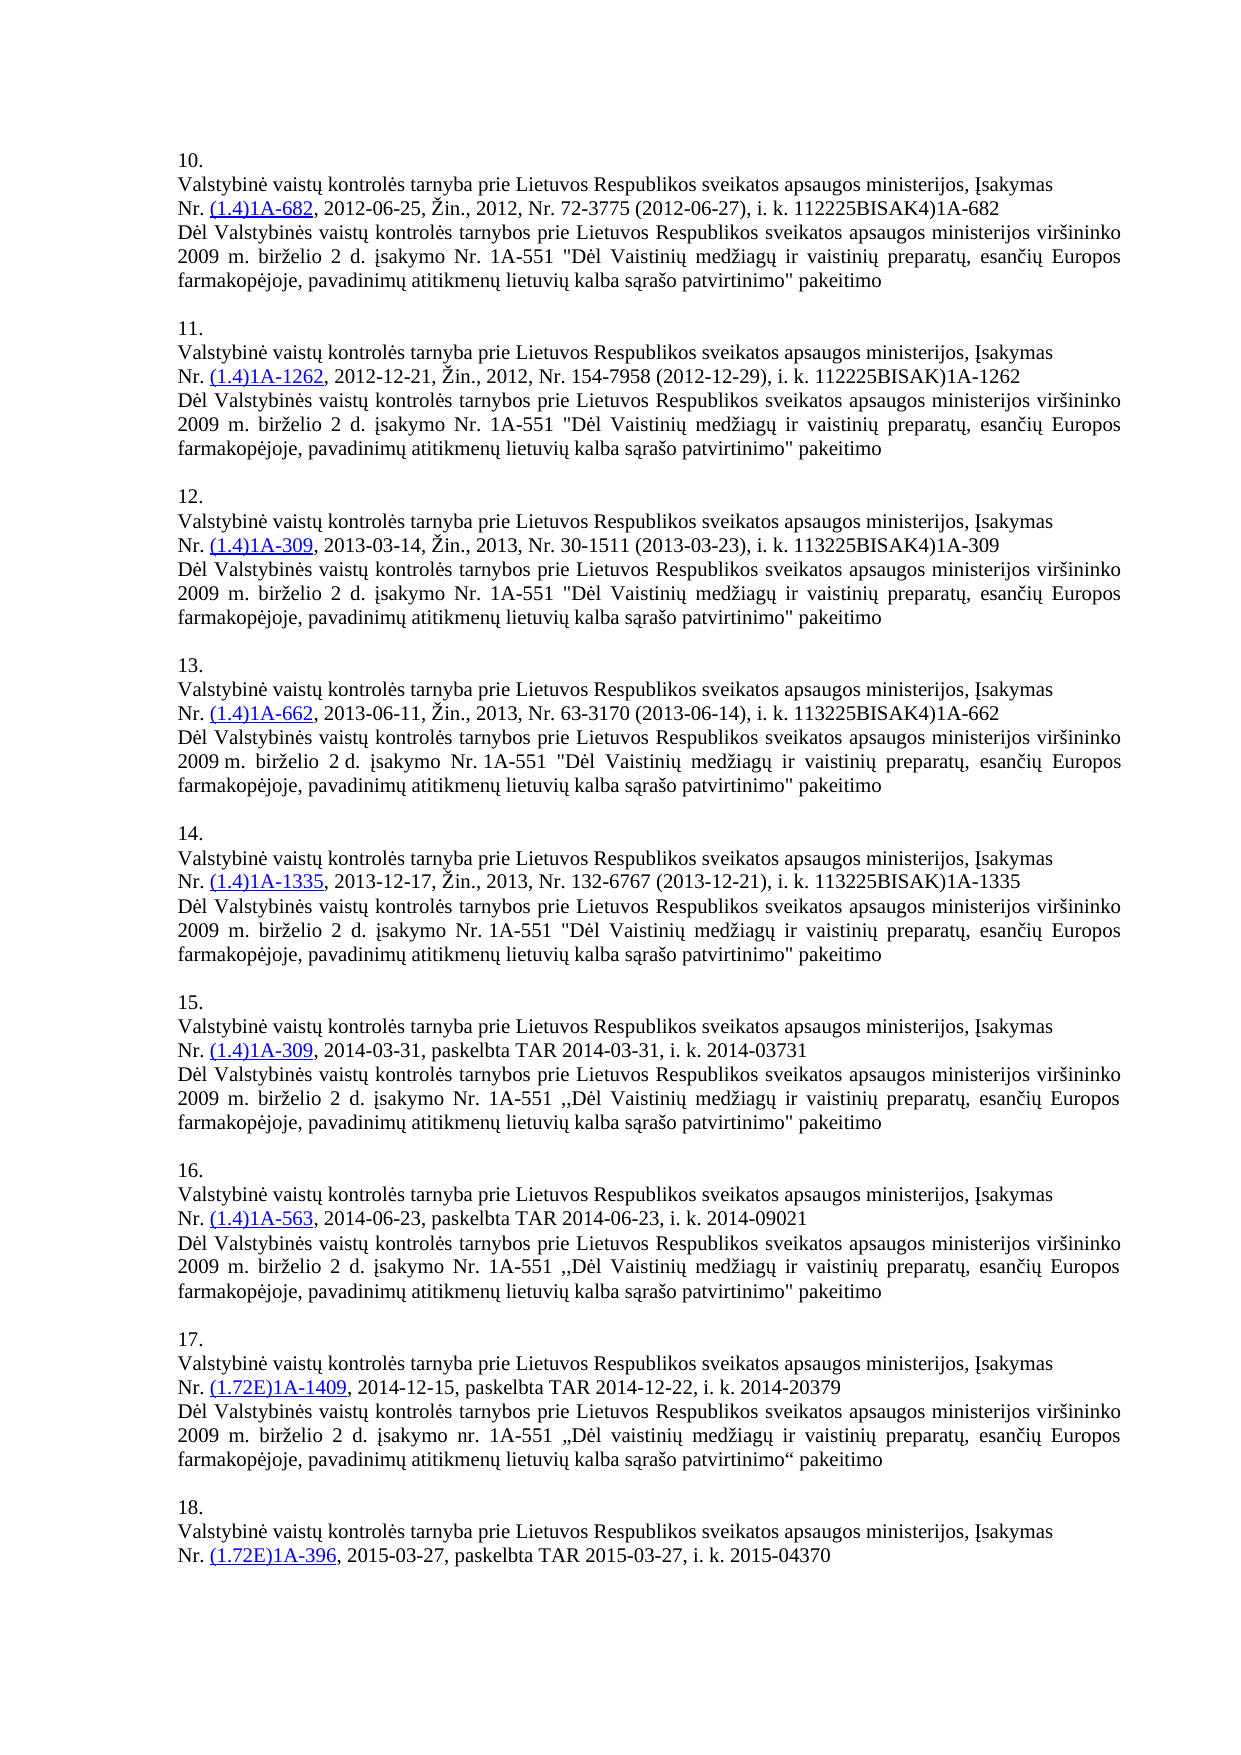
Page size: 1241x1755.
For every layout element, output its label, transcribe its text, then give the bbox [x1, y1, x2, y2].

text 12. [177, 484, 1122, 508]
text Valstybinė vaistų kontrolės tarnyba prie Lietuvos Respublikos sveikatos apsaugos ministerijos, Įsakymas [177, 508, 1122, 533]
text Dėl Valstybinės vaistų kontrolės tarnybos prie Lietuvos Respublikos sveikatos apsaugos ministerijos viršininko 2009 m. birželio 2 d. įsakymo nr. 1A-551 „Dėl vaistinių medžiagų ir vaistinių preparatų, esančių Europos farmakopėjoje, pavadinimų atitikmenų lietuvių kalba sąrašo patvirtinimo“ pakeitimo [177, 1399, 1122, 1471]
text Valstybinė vaistų kontrolės tarnyba prie Lietuvos Respublikos sveikatos apsaugos ministerijos, Įsakymas [177, 1519, 1122, 1543]
text Nr. (1.72E)1A-396, 2015-03-27, paskelbta TAR 2015-03-27, i. k. 2015-04370 [177, 1543, 1122, 1567]
text Valstybinė vaistų kontrolės tarnyba prie Lietuvos Respublikos sveikatos apsaugos ministerijos, Įsakymas [177, 340, 1122, 364]
text Nr. (1.4)1A-563, 2014-06-23, paskelbta TAR 2014-06-23, i. k. 2014-09021 [177, 1206, 1122, 1230]
text Valstybinė vaistų kontrolės tarnyba prie Lietuvos Respublikos sveikatos apsaugos ministerijos, Įsakymas [177, 1014, 1122, 1038]
text Valstybinė vaistų kontrolės tarnyba prie Lietuvos Respublikos sveikatos apsaugos ministerijos, Įsakymas [177, 845, 1122, 869]
text Valstybinė vaistų kontrolės tarnyba prie Lietuvos Respublikos sveikatos apsaugos ministerijos, Įsakymas [177, 1182, 1122, 1206]
text 15. [177, 990, 1122, 1014]
text Nr. (1.4)1A-309, 2014-03-31, paskelbta TAR 2014-03-31, i. k. 2014-03731 [177, 1038, 1122, 1062]
text Nr. (1.4)1A-1335, 2013-12-17, Žin., 2013, Nr. 132-6767 (2013-12-21), i. k. 113225BISAK)1A-1335 [177, 869, 1122, 893]
text Nr. (1.4)1A-309, 2013-03-14, Žin., 2013, Nr. 30-1511 (2013-03-23), i. k. 113225BISAK4)1A-309 [177, 533, 1122, 557]
text 14. [177, 821, 1122, 845]
text 13. [177, 653, 1122, 677]
text 10. [177, 148, 1122, 172]
text Valstybinė vaistų kontrolės tarnyba prie Lietuvos Respublikos sveikatos apsaugos ministerijos, Įsakymas [177, 677, 1122, 701]
text 16. [177, 1158, 1122, 1182]
text Nr. (1.4)1A-662, 2013-06-11, Žin., 2013, Nr. 63-3170 (2013-06-14), i. k. 113225BISAK4)1A-662 [177, 701, 1122, 725]
text Nr. (1.72E)1A-1409, 2014-12-15, paskelbta TAR 2014-12-22, i. k. 2014-20379 [177, 1375, 1122, 1399]
text Dėl Valstybinės vaistų kontrolės tarnybos prie Lietuvos Respublikos sveikatos apsaugos ministerijos viršininko 2009 m. birželio 2 d. įsakymo Nr. 1A-551 "Dėl Vaistinių medžiagų ir vaistinių preparatų, esančių Europos farmakopėjoje, pavadinimų atitikmenų lietuvių kalba sąrašo patvirtinimo" pakeitimo [177, 557, 1122, 629]
text Valstybinė vaistų kontrolės tarnyba prie Lietuvos Respublikos sveikatos apsaugos ministerijos, Įsakymas [177, 1351, 1122, 1375]
text Dėl Valstybinės vaistų kontrolės tarnybos prie Lietuvos Respublikos sveikatos apsaugos ministerijos viršininko 2009 m. birželio 2 d. įsakymo Nr. 1A-551 ,,Dėl Vaistinių medžiagų ir vaistinių preparatų, esančių Europos farmakopėjoje, pavadinimų atitikmenų lietuvių kalba sąrašo patvirtinimo" pakeitimo [177, 1230, 1122, 1303]
text 18. [177, 1495, 1122, 1519]
text Dėl Valstybinės vaistų kontrolės tarnybos prie Lietuvos Respublikos sveikatos apsaugos ministerijos viršininko 2009 m. birželio 2 d. įsakymo Nr. 1A-551 "Dėl Vaistinių medžiagų ir vaistinių preparatų, esančių Europos farmakopėjoje, pavadinimų atitikmenų lietuvių kalba sąrašo patvirtinimo" pakeitimo [177, 725, 1122, 797]
text 11. [177, 316, 1122, 340]
text Nr. (1.4)1A-682, 2012-06-25, Žin., 2012, Nr. 72-3775 (2012-06-27), i. k. 112225BISAK4)1A-682 [177, 196, 1122, 220]
text Dėl Valstybinės vaistų kontrolės tarnybos prie Lietuvos Respublikos sveikatos apsaugos ministerijos viršininko 2009 m. birželio 2 d. įsakymo Nr. 1A-551 "Dėl Vaistinių medžiagų ir vaistinių preparatų, esančių Europos farmakopėjoje, pavadinimų atitikmenų lietuvių kalba sąrašo patvirtinimo" pakeitimo [177, 220, 1122, 292]
text Dėl Valstybinės vaistų kontrolės tarnybos prie Lietuvos Respublikos sveikatos apsaugos ministerijos viršininko 2009 m. birželio 2 d. įsakymo Nr. 1A-551 "Dėl Vaistinių medžiagų ir vaistinių preparatų, esančių Europos farmakopėjoje, pavadinimų atitikmenų lietuvių kalba sąrašo patvirtinimo" pakeitimo [177, 388, 1122, 460]
text Valstybinė vaistų kontrolės tarnyba prie Lietuvos Respublikos sveikatos apsaugos ministerijos, Įsakymas [177, 172, 1122, 196]
text Dėl Valstybinės vaistų kontrolės tarnybos prie Lietuvos Respublikos sveikatos apsaugos ministerijos viršininko 2009 m. birželio 2 d. įsakymo Nr. 1A-551 ,,Dėl Vaistinių medžiagų ir vaistinių preparatų, esančių Europos farmakopėjoje, pavadinimų atitikmenų lietuvių kalba sąrašo patvirtinimo" pakeitimo [177, 1062, 1122, 1134]
text Dėl Valstybinės vaistų kontrolės tarnybos prie Lietuvos Respublikos sveikatos apsaugos ministerijos viršininko 2009 m. birželio 2 d. įsakymo Nr. 1A-551 "Dėl Vaistinių medžiagų ir vaistinių preparatų, esančių Europos farmakopėjoje, pavadinimų atitikmenų lietuvių kalba sąrašo patvirtinimo" pakeitimo [177, 893, 1122, 966]
text Nr. (1.4)1A-1262, 2012-12-21, Žin., 2012, Nr. 154-7958 (2012-12-29), i. k. 112225BISAK)1A-1262 [177, 364, 1122, 388]
text 17. [177, 1327, 1122, 1351]
